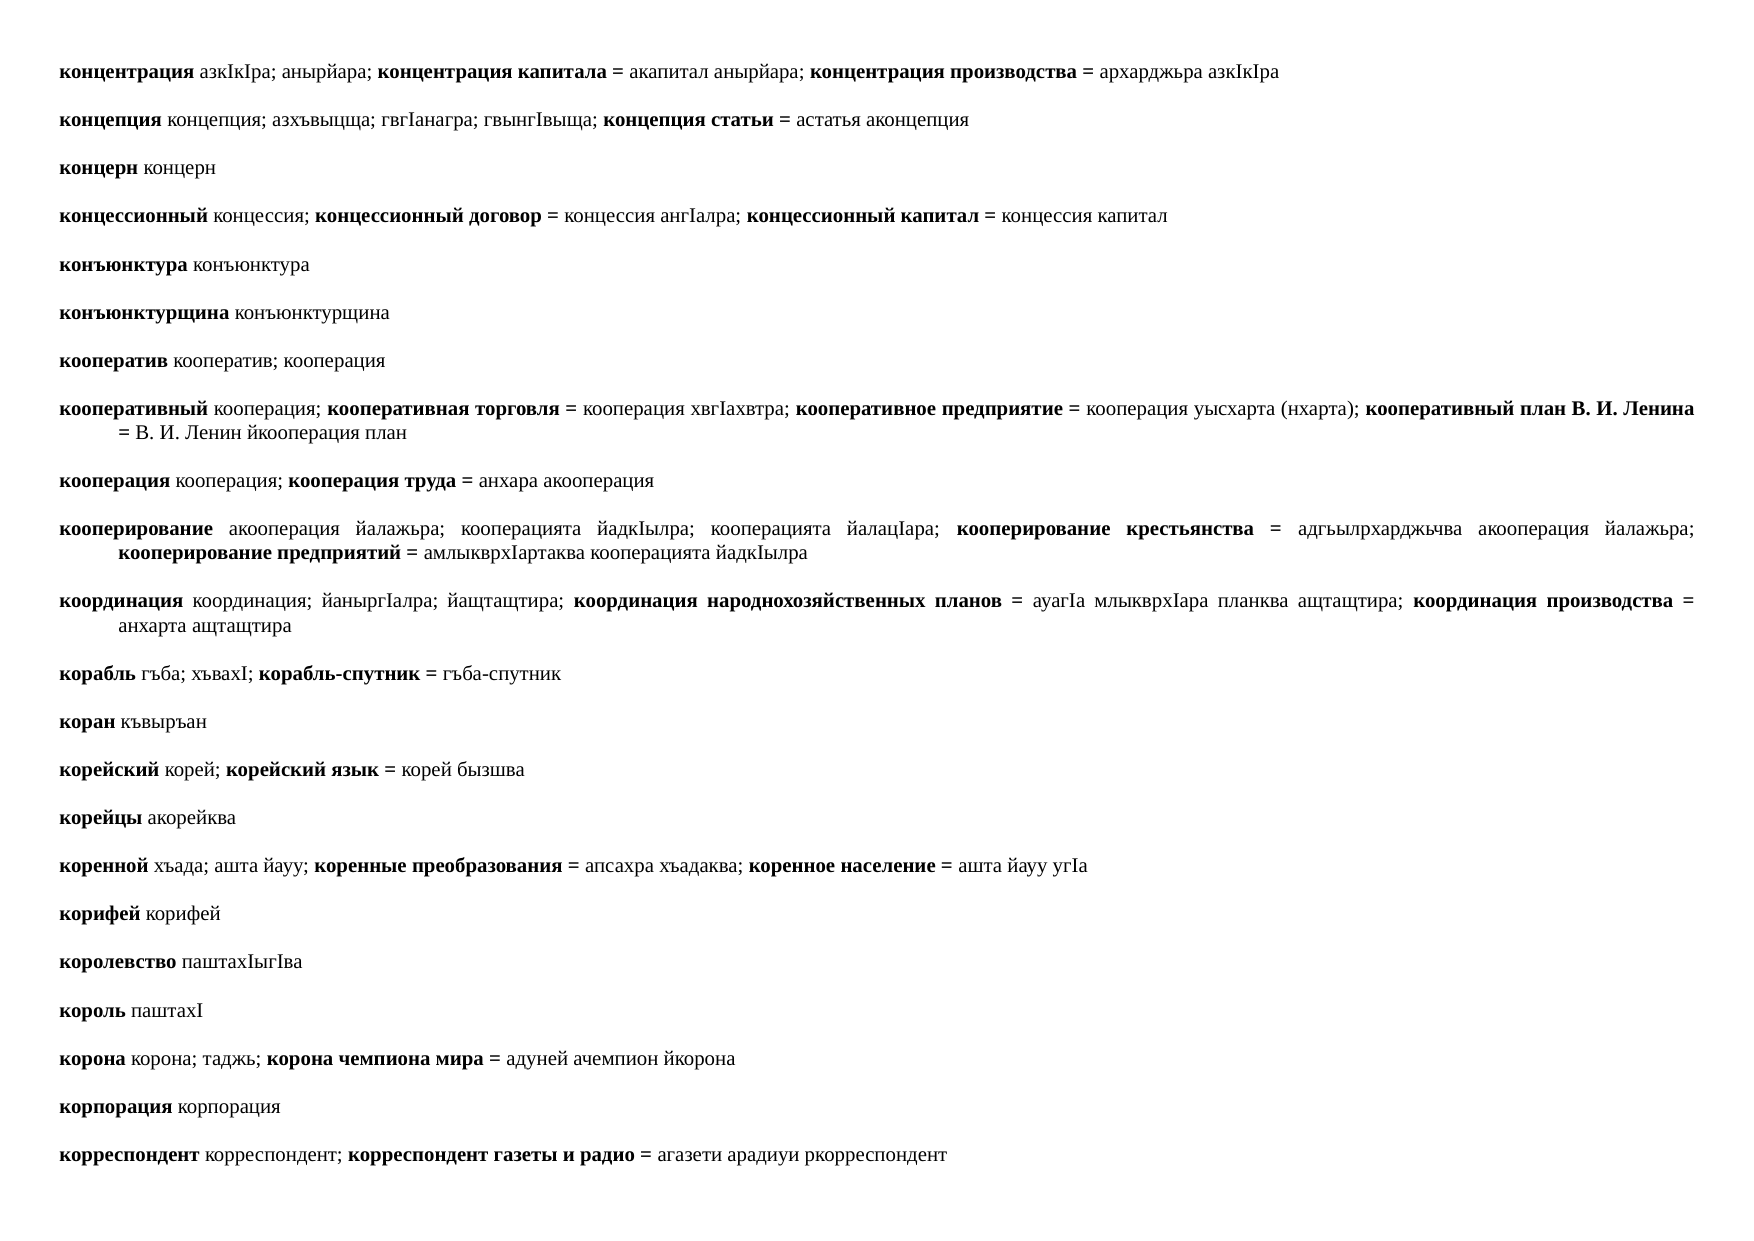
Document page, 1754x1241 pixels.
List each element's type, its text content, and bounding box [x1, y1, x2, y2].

text коран къвыръан [59, 709, 1695, 733]
text кооперирование акооперация йалажьра; кооперацията йадкIылра; кооперацията йалацIара; кооперирование крестьянства = адгьылрхарджьчва акооперация йалажьра; кооперирование предприятий = амлыкврхIартаква кооперацията йадкIылра [59, 516, 1695, 564]
text корифей корифей [59, 901, 1695, 925]
text кооператив кооператив; кооперация [59, 348, 1695, 372]
text корпорация корпорация [59, 1094, 1695, 1118]
text конъюнктура конъюнктура [59, 252, 1695, 276]
text корона корона; таджь; корона чемпиона мира = адуней ачемпион йкорона [59, 1046, 1695, 1070]
text координация координация; йаныргIалра; йащтащтира; координация народнохозяйственных планов = ауагIа млыкврхIара планква ащтащтира; координация производства = анхарта ащтащтира [59, 588, 1695, 637]
text король паштахI [59, 997, 1695, 1022]
text корреспондент корреспондент; корреспондент газеты и радио = агазети арадиуи ркорреспондент [59, 1142, 1695, 1166]
text кооперация кооперация; кооперация труда = анхара акооперация [59, 468, 1695, 492]
text концентрация азкIкIра; анырйара; концентрация капитала = акапитал анырйара; концентрация производства = архарджьра азкIкIра [59, 59, 1695, 83]
text концессионный концессия; концессионный договор = концессия ангIалра; концессионный капитал = концессия капитал [59, 203, 1695, 227]
text корабль гъба; хъвахI; корабль-спутник = гъба-спутник [59, 661, 1695, 685]
text концерн концерн [59, 155, 1695, 179]
text королевство паштахIыгIва [59, 949, 1695, 973]
text концепция концепция; азхъвыцща; гвгIанагра; гвынгIвыща; концепция статьи = астатья аконцепция [59, 107, 1695, 131]
text коренной хъада; ашта йауу; коренные преобразования = апсахра хъадаква; коренное население = ашта йауу угIа [59, 853, 1695, 877]
text конъюнктурщина конъюнктурщина [59, 300, 1695, 324]
text кооперативный кооперация; кооперативная торговля = кооперация хвгIахвтра; кооперативное предприятие = кооперация уысхарта (нхарта); кооперативный план В. И. Ленина = В. И. Ленин йкооперация план [59, 396, 1695, 444]
text корейцы акорейква [59, 805, 1695, 829]
text корейский корей; корейский язык = корей бызшва [59, 757, 1695, 781]
